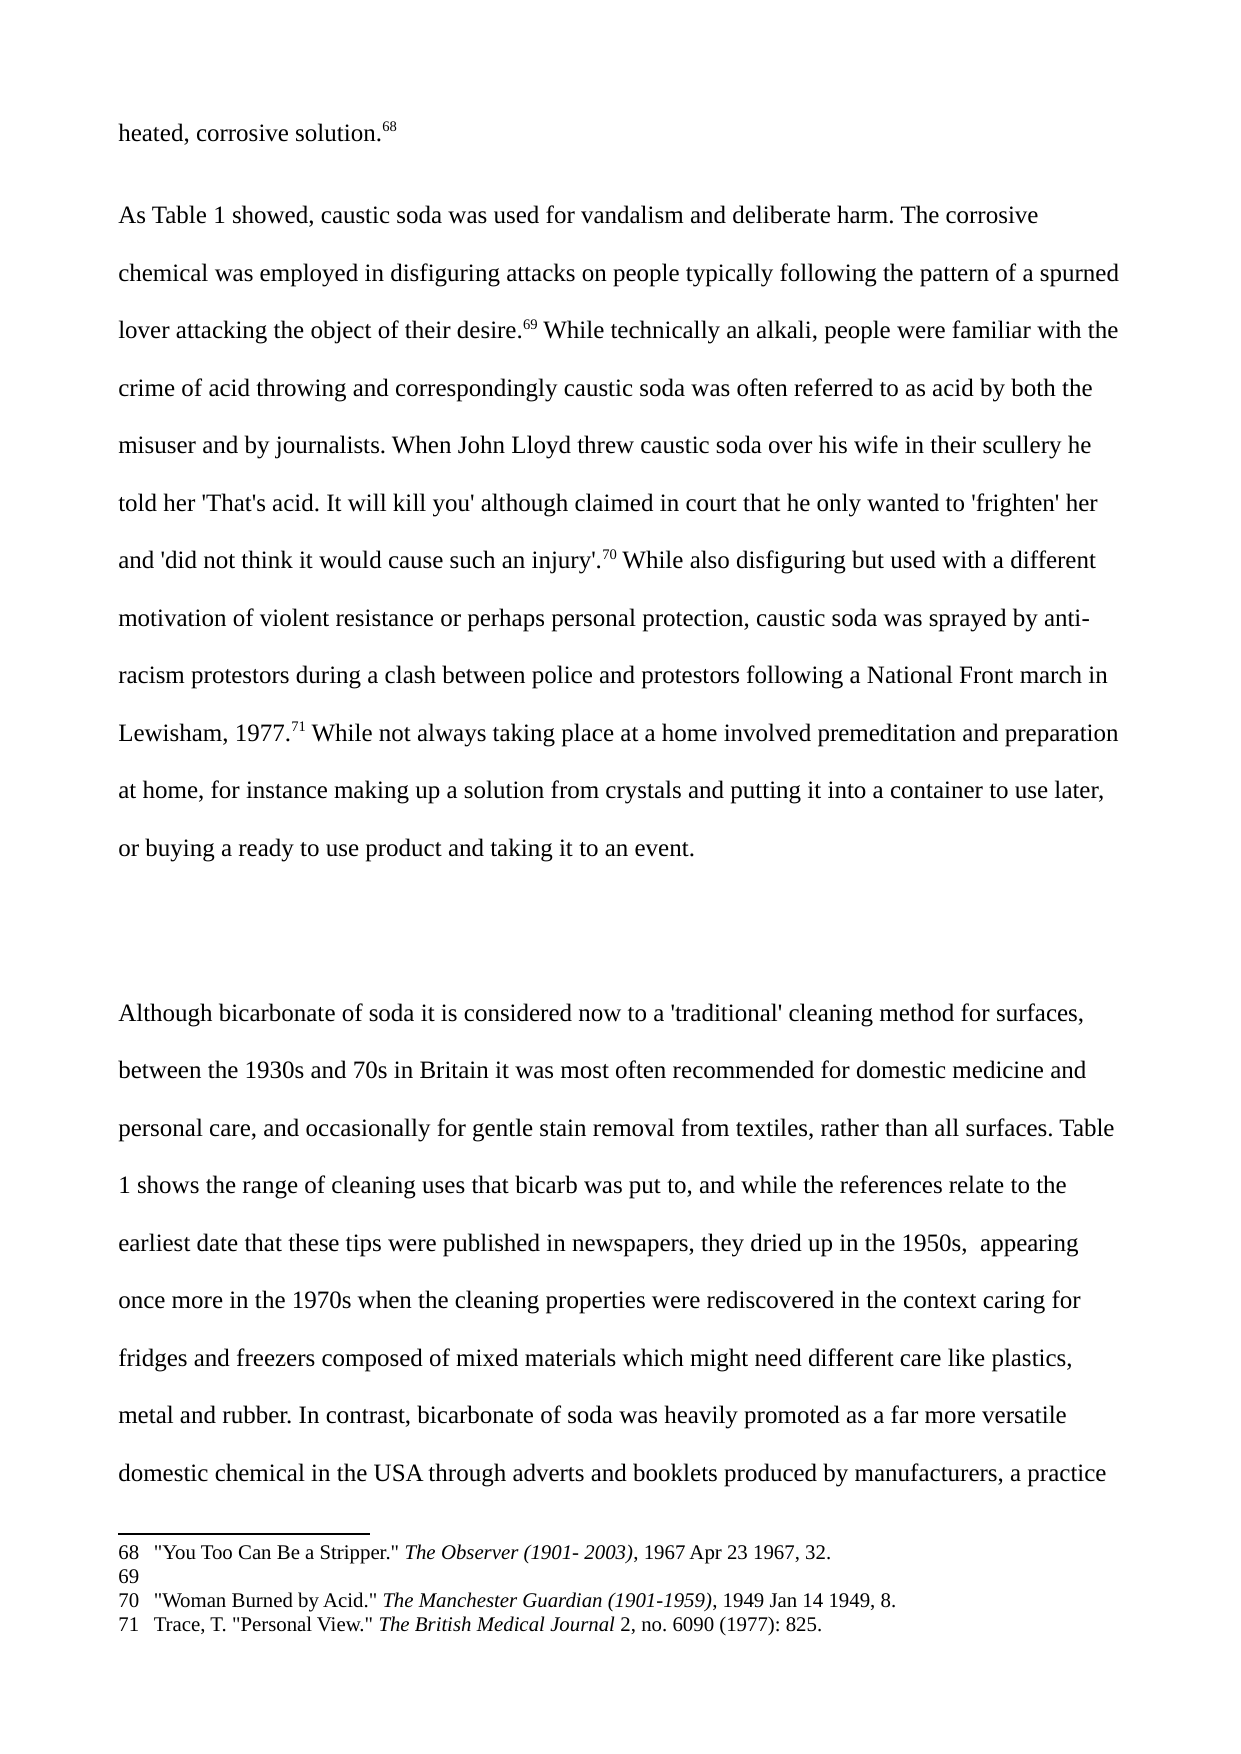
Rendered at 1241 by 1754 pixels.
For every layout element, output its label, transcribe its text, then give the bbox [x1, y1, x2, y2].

text "You Too Can Be a Stripper." The Observer (1901- 2003), 1967 Apr 23 1967, 32. [118, 1539, 1122, 1564]
text "Woman Burned by Acid." The Manchester Guardian (1901-1959), 1949 Jan 14 1949, 8. [118, 1588, 1122, 1612]
text heated, corrosive solution. [118, 118, 1122, 147]
text Although bicarbonate of soda it is considered now to a 'traditional' cleaning method for surfaces, between the 1930s and 70s in Britain it was most often recommended for domestic medicine and personal care, and occasionally for gentle stain removal from textiles, rather than all surfaces. Table 1 shows the range of cleaning uses that bicarb was put to, and while the references relate to the earliest date that these tips were published in newspapers, they dried up in the 1950s, appearing once more in the 1970s when the cleaning properties were rediscovered in the context caring for fridges and freezers composed of mixed materials which might need different care like plastics, metal and rubber. In contrast, bicarbonate of soda was heavily promoted as a far more versatile domestic chemical in the USA through adverts and booklets produced by manufacturers, a practice [118, 998, 1122, 1487]
text Trace, T. "Personal View." The British Medical Journal 2, no. 6090 (1977): 825. [118, 1612, 1122, 1636]
text As Table 1 showed, caustic soda was used for vandalism and deliberate harm. The corrosive chemical was employed in disfiguring attacks on people typically following the pattern of a spurned lover attacking the object of their desire. While technically an alkali, people were familiar with the crime of acid throwing and correspondingly caustic soda was often referred to as acid by both the misuser and by journalists. When John Lloyd threw caustic soda over his wife in their scullery he told her 'That's acid. It will kill you' although claimed in court that he only wanted to 'frighten' her and 'did not think it would cause such an injury'. While also disfiguring but used with a different motivation of violent resistance or perhaps personal protection, caustic soda was sprayed by anti-racism protestors during a clash between police and protestors following a National Front march in Lewisham, 1977. While not always taking place at a home involved premeditation and preparation at home, for instance making up a solution from crystals and putting it into a container to use later, or buying a ready to use product and taking it to an event. [118, 201, 1122, 862]
